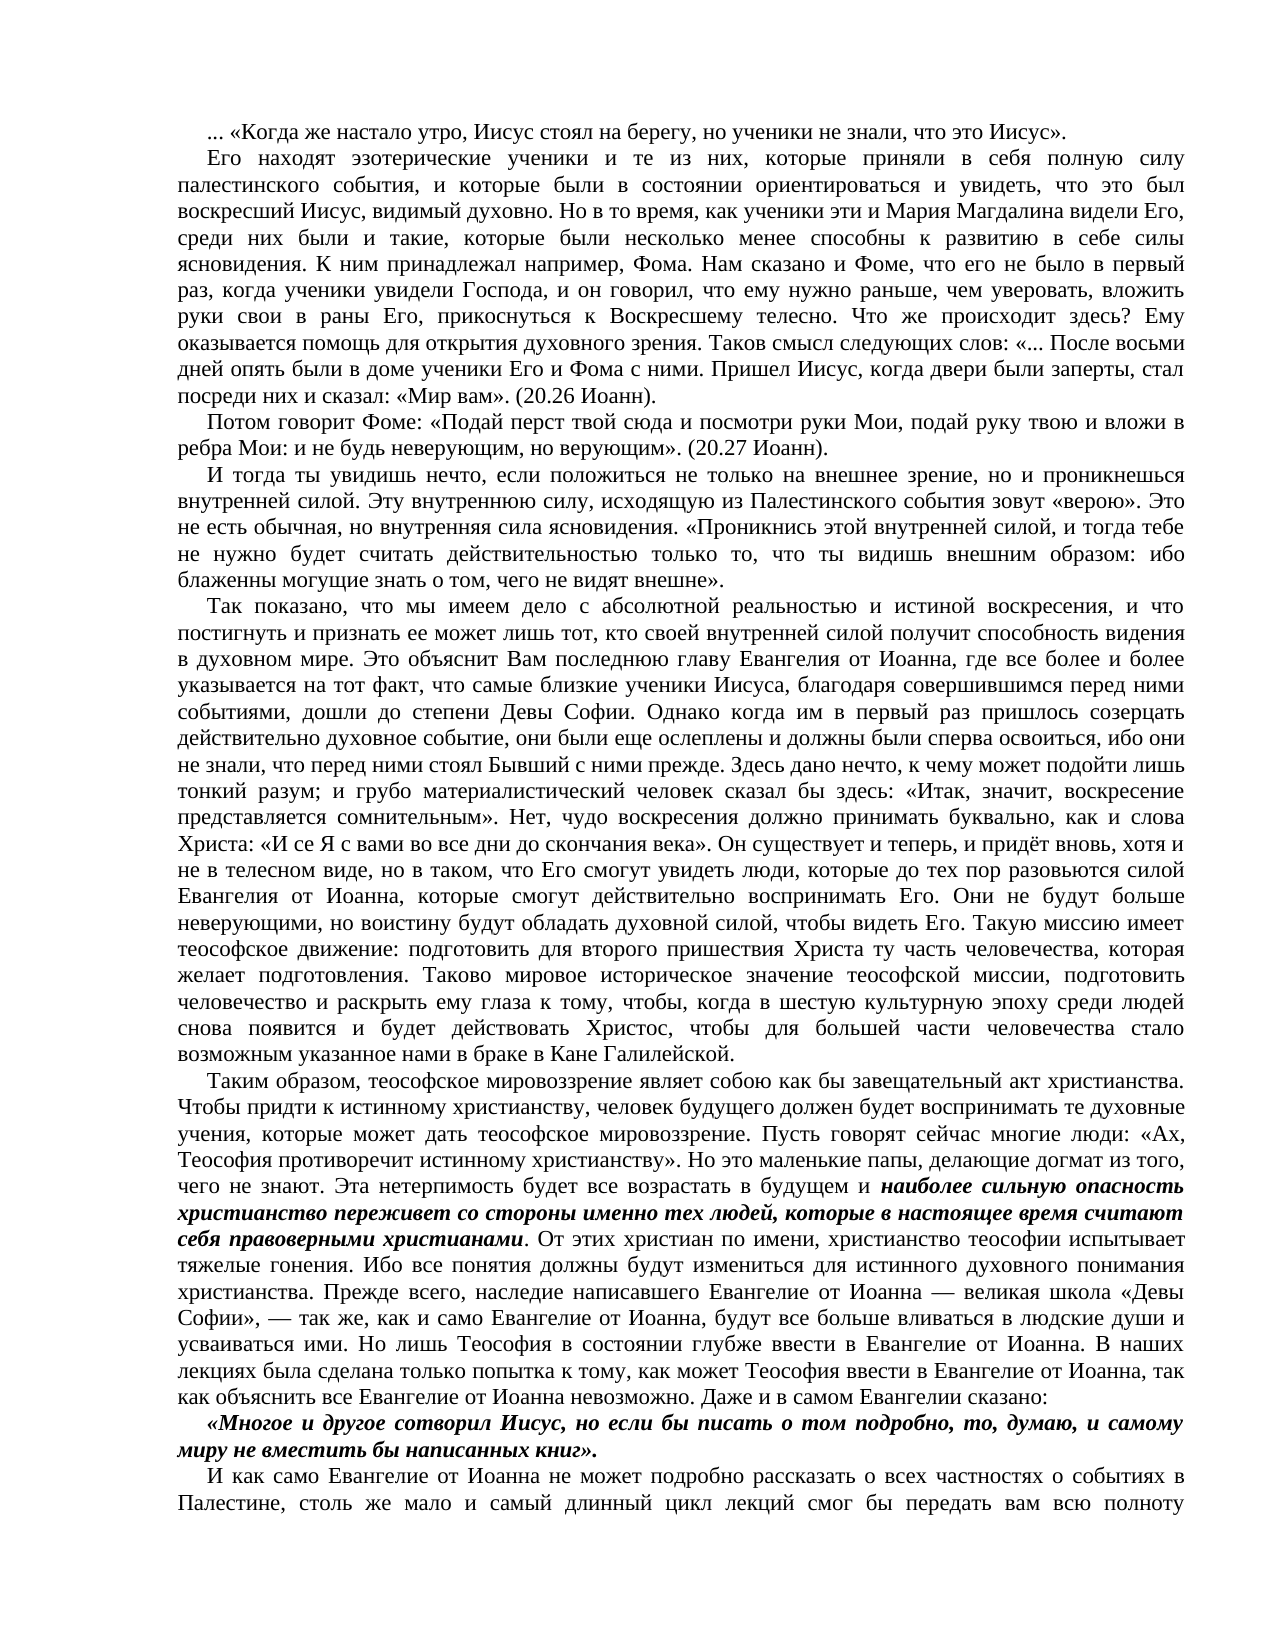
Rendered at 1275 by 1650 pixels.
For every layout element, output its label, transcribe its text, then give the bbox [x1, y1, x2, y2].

text Потом говорит Фоме: «Подай перст твой сюда и посмотри руки Мои, подай руку твою и вложи в ребра Мои: и не будь неверующим, но верующим». (20.27 Иоанн). [177, 408, 1186, 461]
text Так показано, что мы имеем дело с абсолютной реальностью и истиной воскресения, и что постигнуть и признать ее может лишь тот, кто своей внутренней силой получит способность видения в духовном мире. Это объяснит Вам последнюю главу Евангелия от Иоанна, где все более и более указывается на тот факт, что самые близкие ученики Иисуса, благодаря совершившимся перед ними событиями, дошли до степени Девы Софии. Однако когда им в первый раз пришлось созерцать действительно духовное событие, они были еще ослеплены и должны были сперва освоиться, ибо они не знали, что перед ними стоял Бывший с ними прежде. Здесь дано нечто, к чему может подойти лишь тонкий разум; и грубо материалистический человек сказал бы здесь: «Итак, значит, воскресение представляется сомнительным». Нет, чудо воскресения должно принимать буквально, как и слова Христа: «И се Я с вами во все дни до скончания века». Он существует и теперь, и придёт вновь, хотя и не в телесном виде, но в таком, что Его смогут увидеть люди, которые до тех пор разовьются силой Евангелия от Иоанна, которые смогут действительно воспринимать Его. Они не будут больше неверующими, но воистину будут обладать духовной силой, чтобы видеть Его. Такую миссию имеет теософское движение: подготовить для второго пришествия Христа ту часть человечества, которая желает подготовления. Таково мировое историческое значение теософской миссии, подготовить человечество и раскрыть ему глаза к тому, чтобы, когда в шестую культурную эпоху среди людей снова появится и будет действовать Христос, чтобы для большей части человечества стало возможным указанное нами в браке в Кане Галилейской. [177, 592, 1186, 1067]
text И тогда ты увидишь нечто, если положиться не только на внешнее зрение, но и проникнешься внутренней силой. Эту внутреннюю силу, исходящую из Палестинского события зовут «верою». Это не есть обычная, но внутренняя сила ясновидения. «Проникнись этой внутренней силой, и тогда тебе не нужно будет считать действительностью только то, что ты видишь внешним образом: ибо блаженны могущие знать о том, чего не видят внешне». [177, 461, 1186, 592]
text Его находят эзотерические ученики и те из них, которые приняли в себя полную силу палестинского события, и которые были в состоянии ориентироваться и увидеть, что это был воскресший Иисус, видимый духовно. Но в то время, как ученики эти и Мария Магдалина видели Его, среди них были и такие, которые были несколько менее способны к развитию в себе силы ясновидения. К ним принадлежал например, Фома. Нам сказано и Фоме, что его не было в первый раз, когда ученики увидели Господа, и он говорил, что ему нужно раньше, чем уверовать, вложить руки свои в раны Его, прикоснуться к Воскресшему телесно. Что же происходит здесь? Ему оказывается помощь для открытия духовного зрения. Таков смысл следующих слов: «... После восьми дней опять были в доме ученики Его и Фома с ними. Пришел Иисус, когда двери были заперты, стал посреди них и сказал: «Мир вам». (20.26 Иоанн). [177, 144, 1186, 408]
text Таким образом, теософское мировоззрение являет собою как бы завещательный акт христианства. Чтобы придти к истинному христианству, человек будущего должен будет воспринимать те духовные учения, которые может дать теософское мировоззрение. Пусть говорят сейчас многие люди: «Ах, Теософия противоречит истинному христианству». Но это маленькие папы, делающие догмат из того, чего не знают. Эта нетерпимость будет все возрастать в будущем и наиболее сильную опасность христианство переживет со стороны именно тех людей, которые в настоящее время считают себя правоверными христианами. От этих христиан по имени, христианство теософии испытывает тяжелые гонения. Ибо все понятия должны будут измениться для истинного духовного понимания христианства. Прежде всего, наследие написавшего Евангелие от Иоанна — великая школа «Девы Софии», — так же, как и само Евангелие от Иоанна, будут все больше вливаться в людские души и усваиваться ими. Но лишь Теософия в состоянии глубже ввести в Евангелие от Иоанна. В наших лекциях была сделана только попытка к тому, как может Теософия ввести в Евангелие от Иоанна, так как объяснить все Евангелие от Иоанна невозможно. Даже и в самом Евангелии сказано: [177, 1067, 1186, 1409]
text «Многое и другое сотворил Иисус, но если бы писать о том подробно, то, думаю, и самому миру не вместить бы написанных книг». [177, 1409, 1186, 1462]
text И как само Евангелие от Иоанна не может подробно рассказать о всех частностях о событиях в Палестине, столь же мало и самый длинный цикл лекций смог бы передать вам всю полноту [177, 1462, 1186, 1515]
text ... «Когда же настало утро, Иисус стоял на берегу, но ученики не знали, что это Иисус». [177, 118, 1186, 144]
